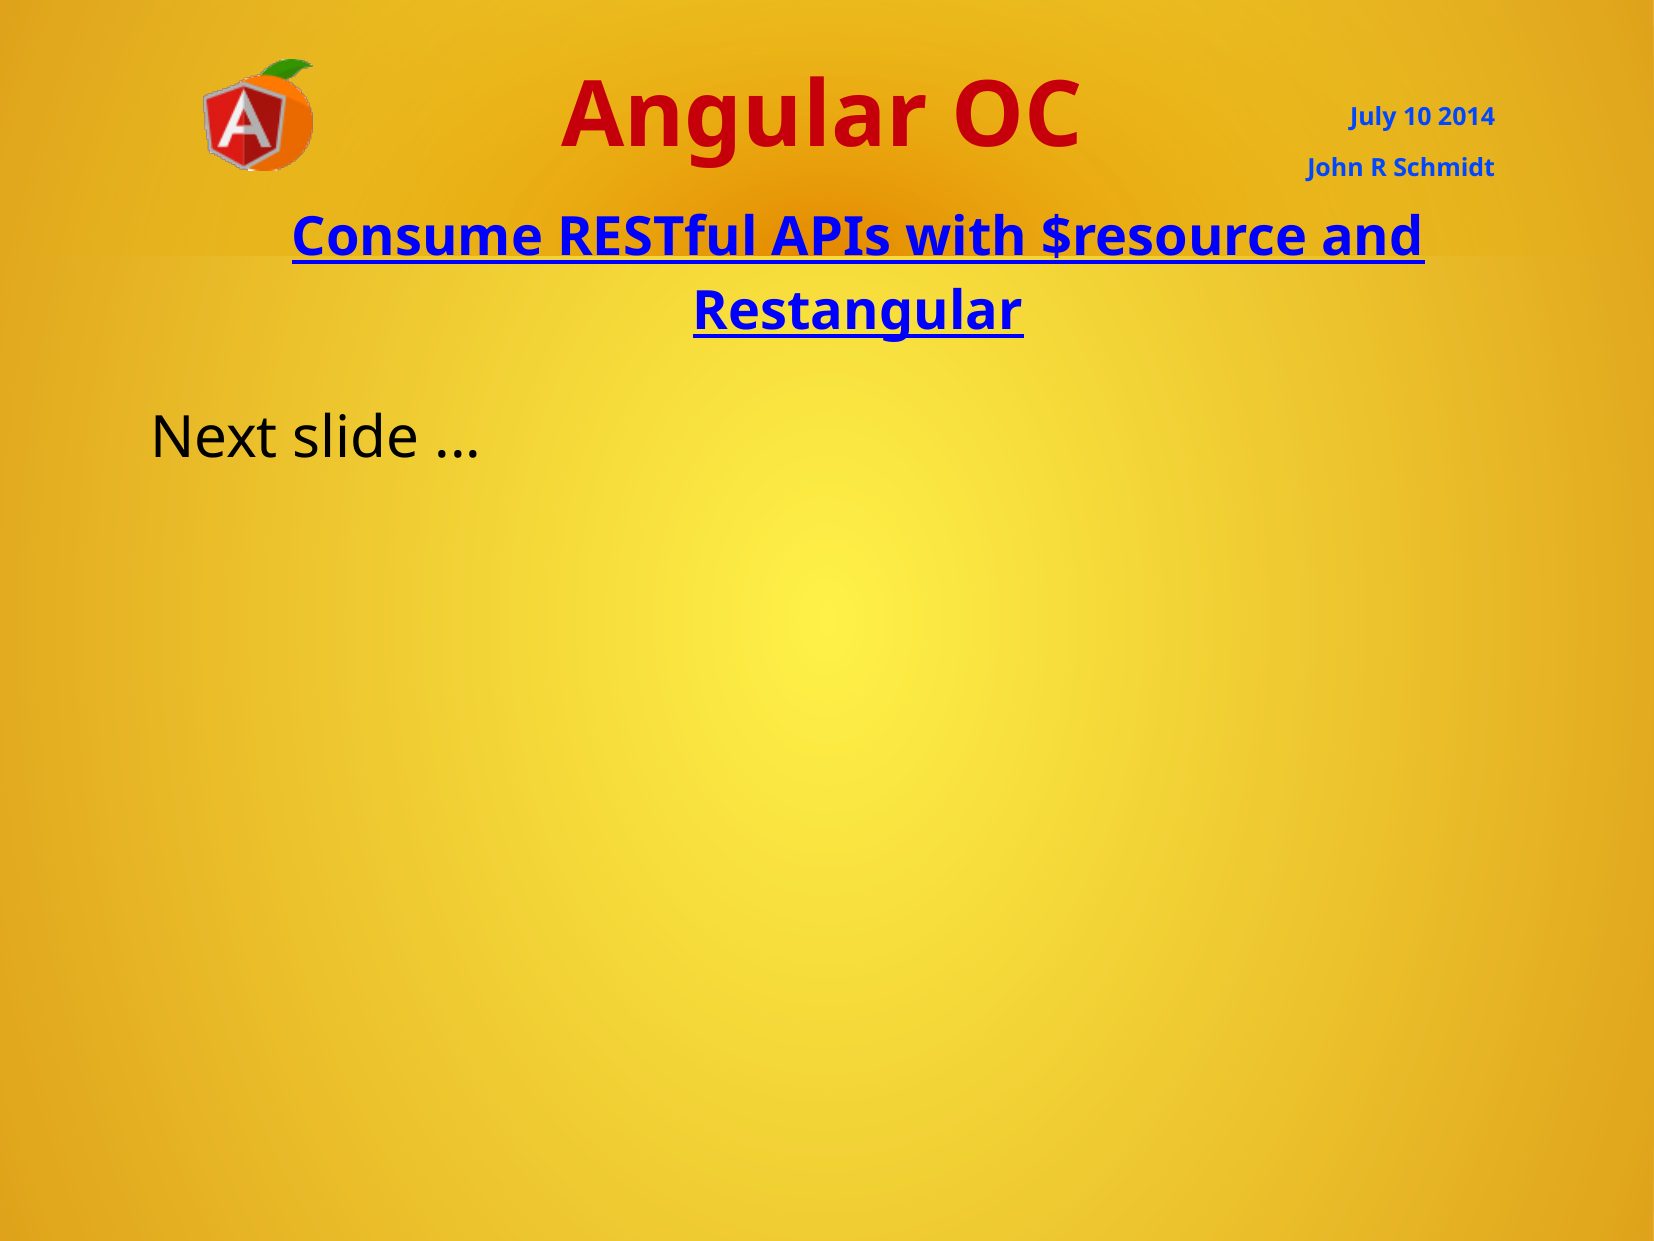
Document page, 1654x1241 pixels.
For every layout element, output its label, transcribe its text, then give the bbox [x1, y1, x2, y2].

picture [202, 59, 316, 171]
subtitle Next slide ... [150, 374, 1579, 496]
text_box Consume RESTful APIs with $resource and Restangular [150, 240, 1567, 304]
text_box July 10 2014 John R Schmidt [1260, 74, 1510, 196]
title Angular OC [560, 57, 1086, 165]
